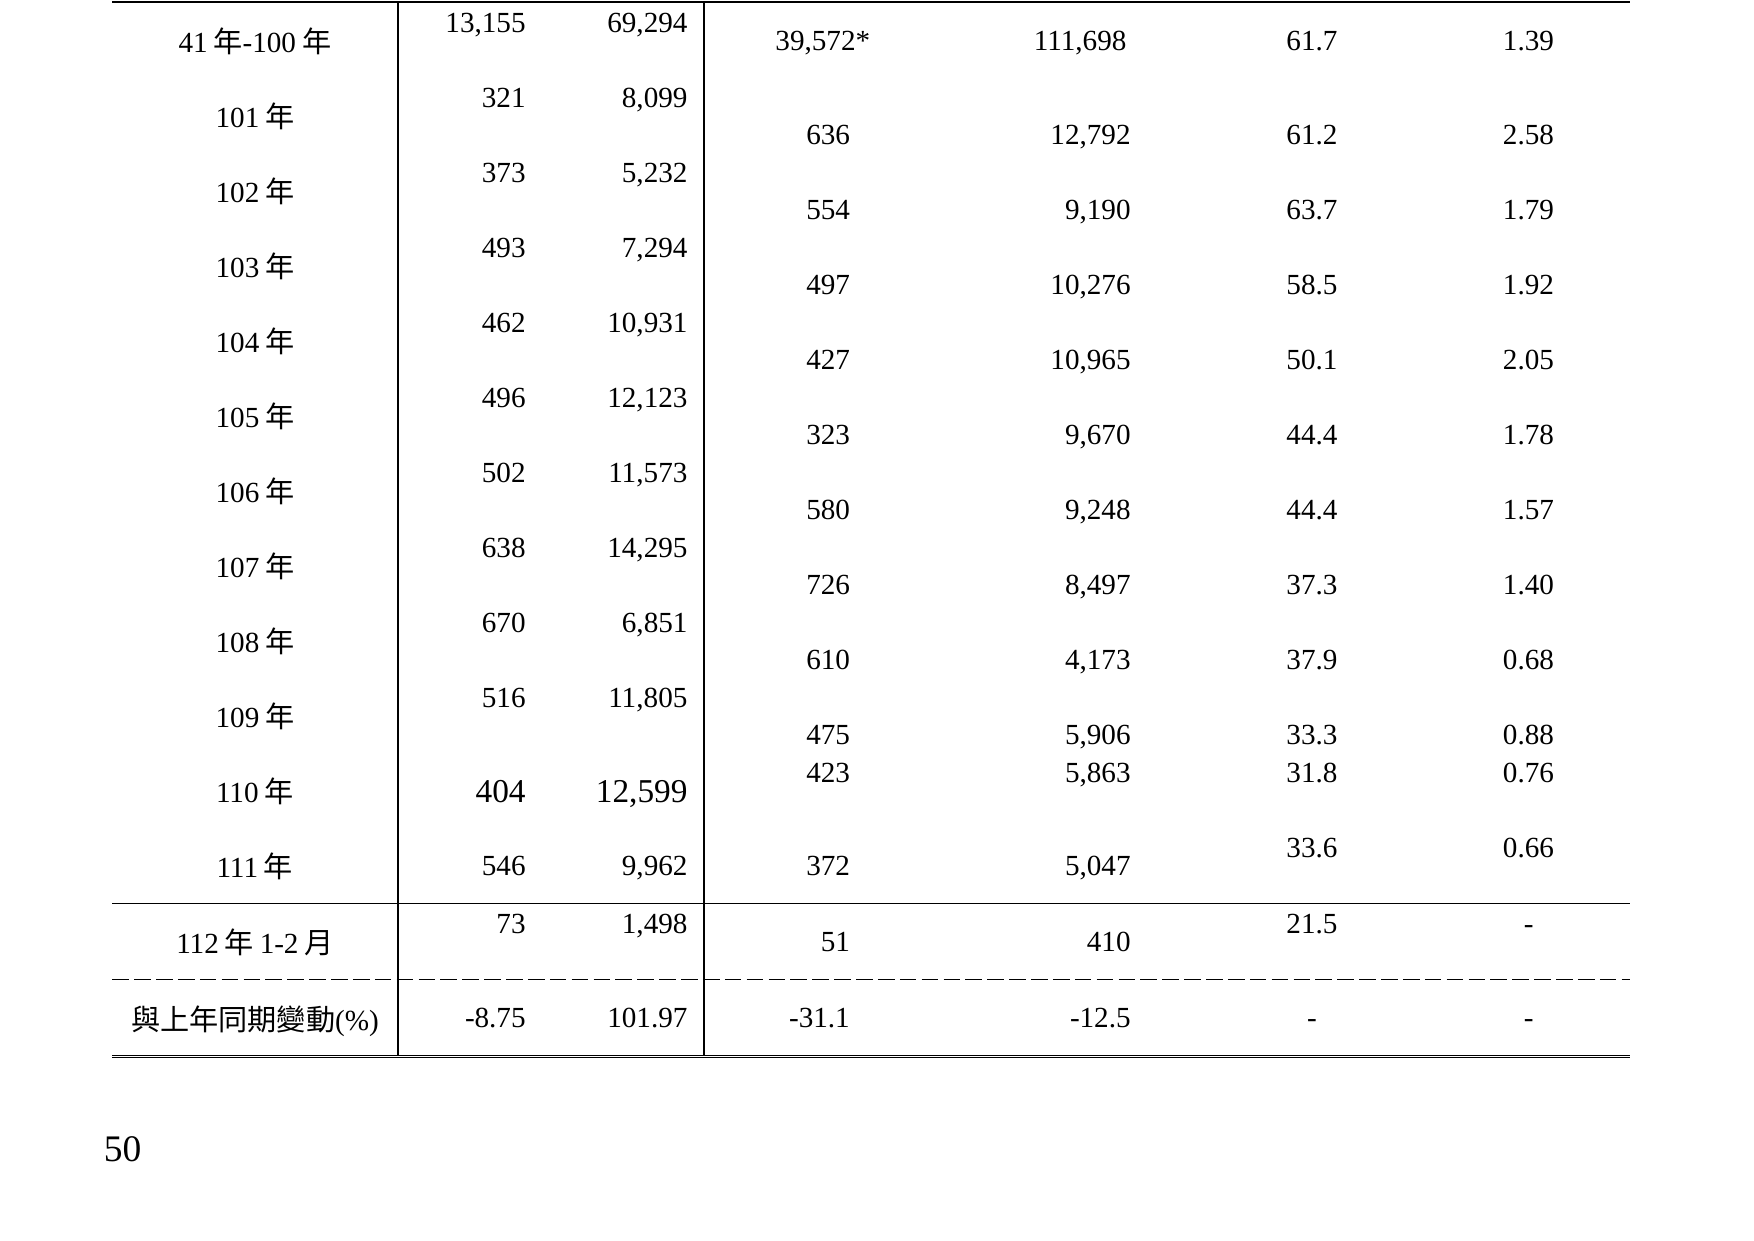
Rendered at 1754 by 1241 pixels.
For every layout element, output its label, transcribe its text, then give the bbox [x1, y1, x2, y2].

table_cell 102年 [112, 153, 397, 228]
table_cell 410 [942, 904, 1197, 979]
table_cell 321 [399, 78, 526, 153]
table_cell 638 [399, 528, 526, 603]
table_cell 9,190 [942, 153, 1197, 228]
table_cell 12,599 [526, 753, 703, 828]
table_cell 104年 [112, 303, 397, 378]
table_cell 10,965 [942, 303, 1197, 378]
table_cell 61.2 [1197, 78, 1427, 153]
table_cell 8,099 [526, 78, 703, 153]
table_cell 21.5 [1197, 904, 1427, 979]
table_cell 106年 [112, 453, 397, 528]
table_cell 44.4 [1197, 378, 1427, 453]
table_cell 726 [705, 528, 942, 603]
table_cell 103年 [112, 228, 397, 303]
table_cell 475 [705, 678, 942, 753]
table_cell 2.58 [1427, 78, 1630, 153]
table_cell 2.05 [1427, 303, 1630, 378]
table_cell 37.9 [1197, 603, 1427, 678]
table_cell 41年-100年 [112, 3, 397, 78]
table_cell 110年 [112, 753, 397, 828]
table_cell 13,155 [399, 3, 526, 78]
table_cell 8,497 [942, 528, 1197, 603]
table_cell 112年1-2月 [112, 904, 397, 979]
table_cell 610 [705, 603, 942, 678]
table_cell 12,792 [942, 78, 1197, 153]
table_cell 580 [705, 453, 942, 528]
table_cell 0.88 [1427, 678, 1630, 753]
table_cell 373 [399, 153, 526, 228]
table_cell 636 [705, 78, 942, 153]
table_cell 1.57 [1427, 453, 1630, 528]
table_cell 33.3 [1197, 678, 1427, 753]
table_cell 10,276 [942, 228, 1197, 303]
table_cell 63.7 [1197, 153, 1427, 228]
table_cell 69,294 [526, 3, 703, 78]
table_cell 73 [399, 904, 526, 979]
table_cell 427 [705, 303, 942, 378]
table_cell - [1427, 979, 1630, 1055]
table_cell 9,962 [526, 828, 703, 903]
table_cell 5,906 [942, 678, 1197, 753]
table_cell 33.6 [1197, 828, 1427, 903]
table_cell 497 [705, 228, 942, 303]
table_cell -12.5 [942, 979, 1197, 1055]
table_cell 323 [705, 378, 942, 453]
table_cell - [1427, 904, 1630, 979]
table_cell 462 [399, 303, 526, 378]
table_cell 101.97 [526, 979, 703, 1055]
table_cell 6,851 [526, 603, 703, 678]
table_cell 44.4 [1197, 453, 1427, 528]
table_cell 39,572* [705, 3, 942, 78]
table_cell 0.68 [1427, 603, 1630, 678]
table_cell 58.5 [1197, 228, 1427, 303]
table_cell 107年 [112, 528, 397, 603]
table_cell 1.92 [1427, 228, 1630, 303]
table_cell 14,295 [526, 528, 703, 603]
table_cell 12,123 [526, 378, 703, 453]
table_cell 493 [399, 228, 526, 303]
table_cell 51 [705, 904, 942, 979]
table_cell 546 [399, 828, 526, 903]
table_cell 108年 [112, 603, 397, 678]
table_cell 1.39 [1427, 3, 1630, 78]
table_cell 50.1 [1197, 303, 1427, 378]
table_cell 7,294 [526, 228, 703, 303]
table_cell 5,232 [526, 153, 703, 228]
table_cell 372 [705, 828, 942, 903]
table_cell 111年 [112, 828, 397, 903]
table_cell 516 [399, 678, 526, 753]
table_cell 9,248 [942, 453, 1197, 528]
table_cell 670 [399, 603, 526, 678]
table_cell 1.40 [1427, 528, 1630, 603]
table_cell 1,498 [526, 904, 703, 979]
table_cell 109年 [112, 678, 397, 753]
table_cell 11,573 [526, 453, 703, 528]
table_cell 1.79 [1427, 153, 1630, 228]
table_cell 9,670 [942, 378, 1197, 453]
table_cell 423 [705, 753, 942, 828]
table_cell 0.66 [1427, 828, 1630, 903]
table_cell 404 [399, 753, 526, 828]
table_cell 1.78 [1427, 378, 1630, 453]
table_cell 554 [705, 153, 942, 228]
table_cell - [1197, 979, 1427, 1055]
table_cell 31.8 [1197, 753, 1427, 828]
table_cell 5,863 [942, 753, 1197, 828]
table_cell -8.75 [399, 979, 526, 1055]
table_cell 11,805 [526, 678, 703, 753]
table_cell 4,173 [942, 603, 1197, 678]
table_cell 111,698 [942, 3, 1197, 78]
table_cell 37.3 [1197, 528, 1427, 603]
table_cell 0.76 [1427, 753, 1630, 828]
table_cell 10,931 [526, 303, 703, 378]
table_cell 502 [399, 453, 526, 528]
table_cell 5,047 [942, 828, 1197, 903]
table_cell 與上年同期變動(%) [112, 979, 397, 1055]
table_cell -31.1 [705, 979, 942, 1055]
table_cell 61.7 [1197, 3, 1427, 78]
table_cell 101年 [112, 78, 397, 153]
table_cell 105年 [112, 378, 397, 453]
table_cell 496 [399, 378, 526, 453]
